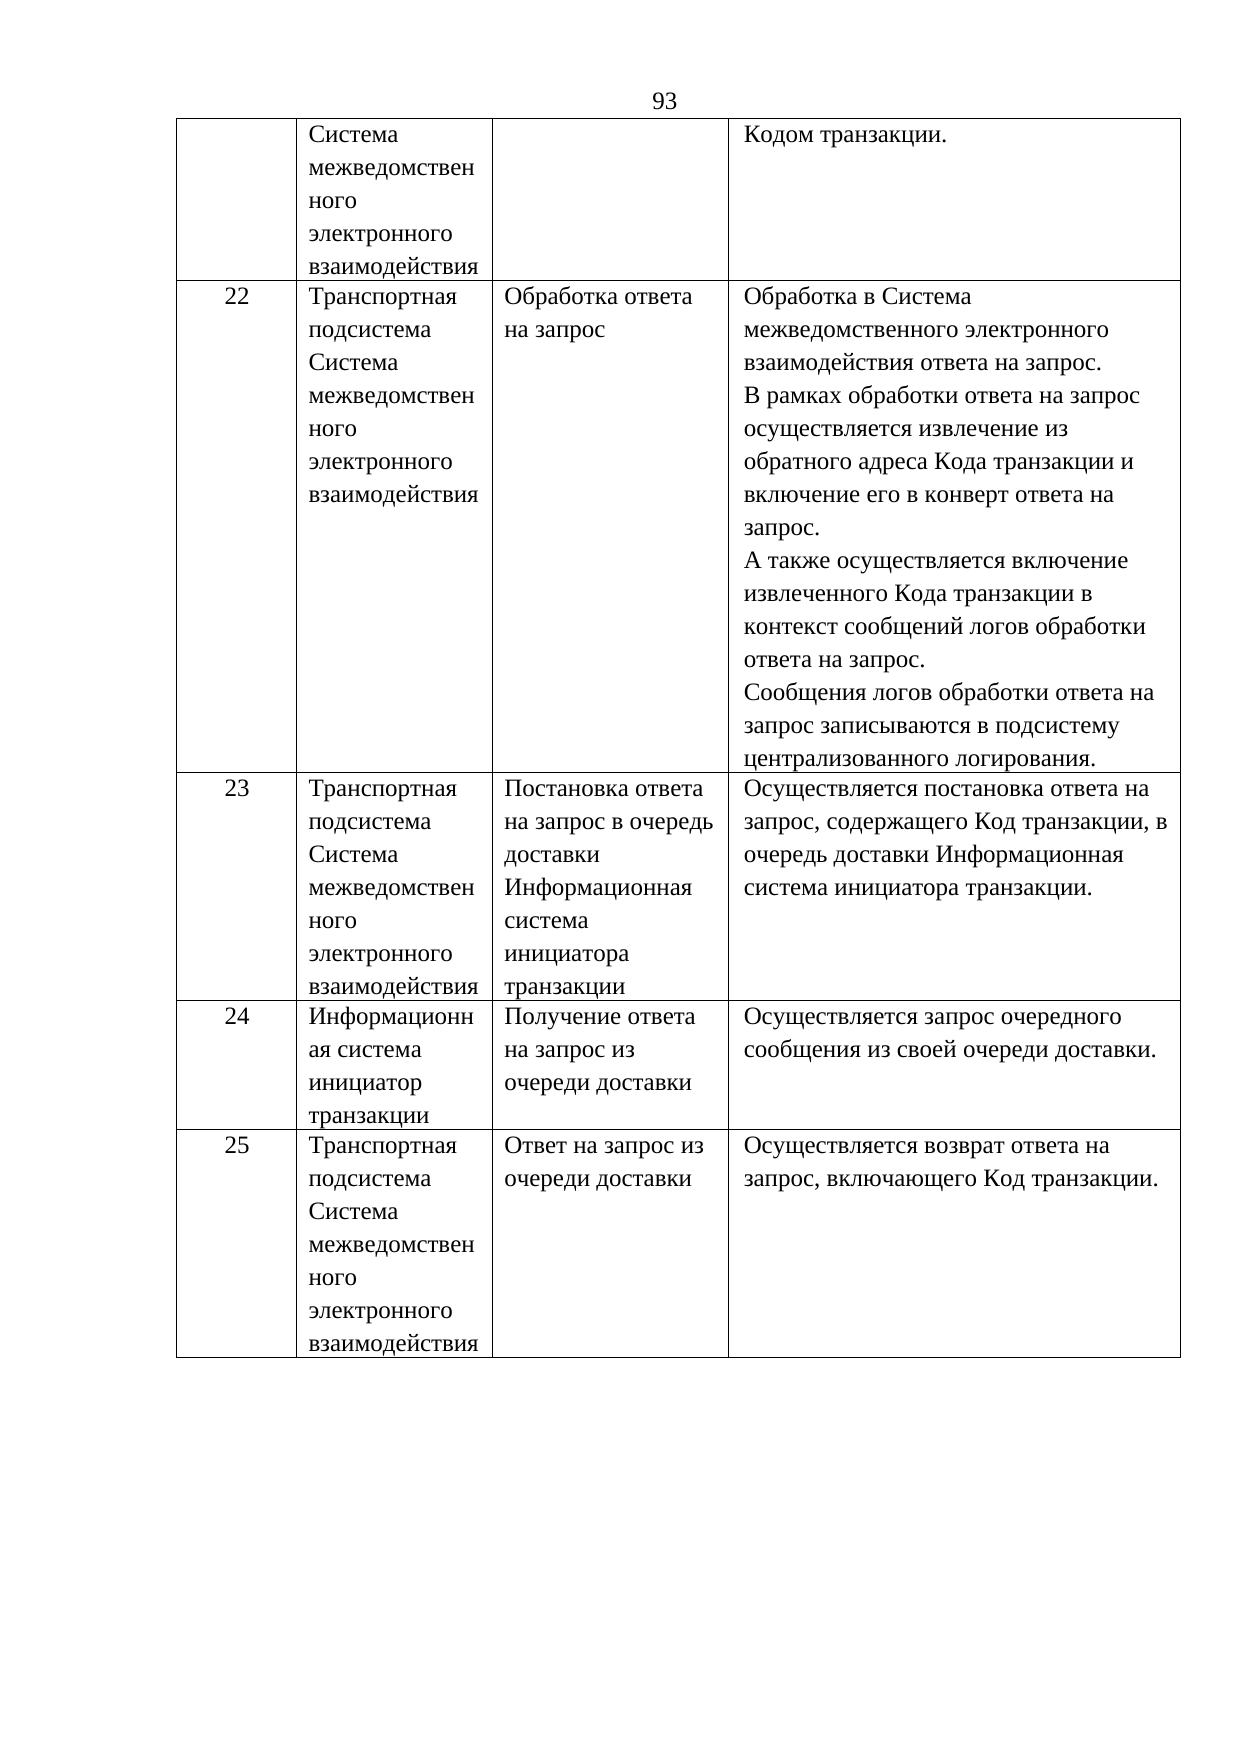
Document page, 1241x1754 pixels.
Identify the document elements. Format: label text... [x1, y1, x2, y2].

table_cell Транспортная подсистема Система межведомственного электронного взаимодействия [297, 773, 492, 1000]
table_cell 22 [177, 281, 296, 772]
table_cell Транспортная подсистема Система межведомственного электронного взаимодействия [297, 281, 492, 772]
table_cell Осуществляется запрос очередного сообщения из своей очереди доставки. [729, 1001, 1180, 1129]
table_cell 25 [177, 1130, 296, 1357]
table_cell Осуществляется постановка ответа на запрос, содержащего Код транзакции, в очередь доставки Информационная система инициатора транзакции. [729, 773, 1180, 1000]
table_cell Транспортная подсистема Система межведомственного электронного взаимодействия [297, 1130, 492, 1357]
table_cell [493, 119, 728, 280]
table_cell Получение ответа на запрос из очереди доставки [493, 1001, 728, 1129]
table_cell 24 [177, 1001, 296, 1129]
table_cell [177, 119, 296, 280]
table_cell Обработка ответа на запрос [493, 281, 728, 772]
table_cell Информационная система инициатор транзакции [297, 1001, 492, 1129]
table_cell Осуществляется возврат ответа на запрос, включающего Код транзакции. [729, 1130, 1180, 1357]
table_cell Постановка ответа на запрос в очередь доставки Информационная система инициатора транзакции [493, 773, 728, 1000]
table_cell Кодом транзакции. [729, 119, 1180, 280]
table_cell Система межведомственного электронного взаимодействия [297, 119, 492, 280]
table_cell Обработка в Система межведомственного электронного взаимодействия ответа на запрос. В рамках обработки ответа на запрос осуществляется извлечение из обратного адреса Кода транзакции и включение его в конверт ответа на запрос. А также осуществляется включение извлеченного Кода транзакции в контекст сообщений логов обработки ответа на запрос. Сообщения логов обработки ответа на запрос записываются в подсистему централизованного логирования. [729, 281, 1180, 772]
table_cell Ответ на запрос из очереди доставки [493, 1130, 728, 1357]
table_cell 23 [177, 773, 296, 1000]
